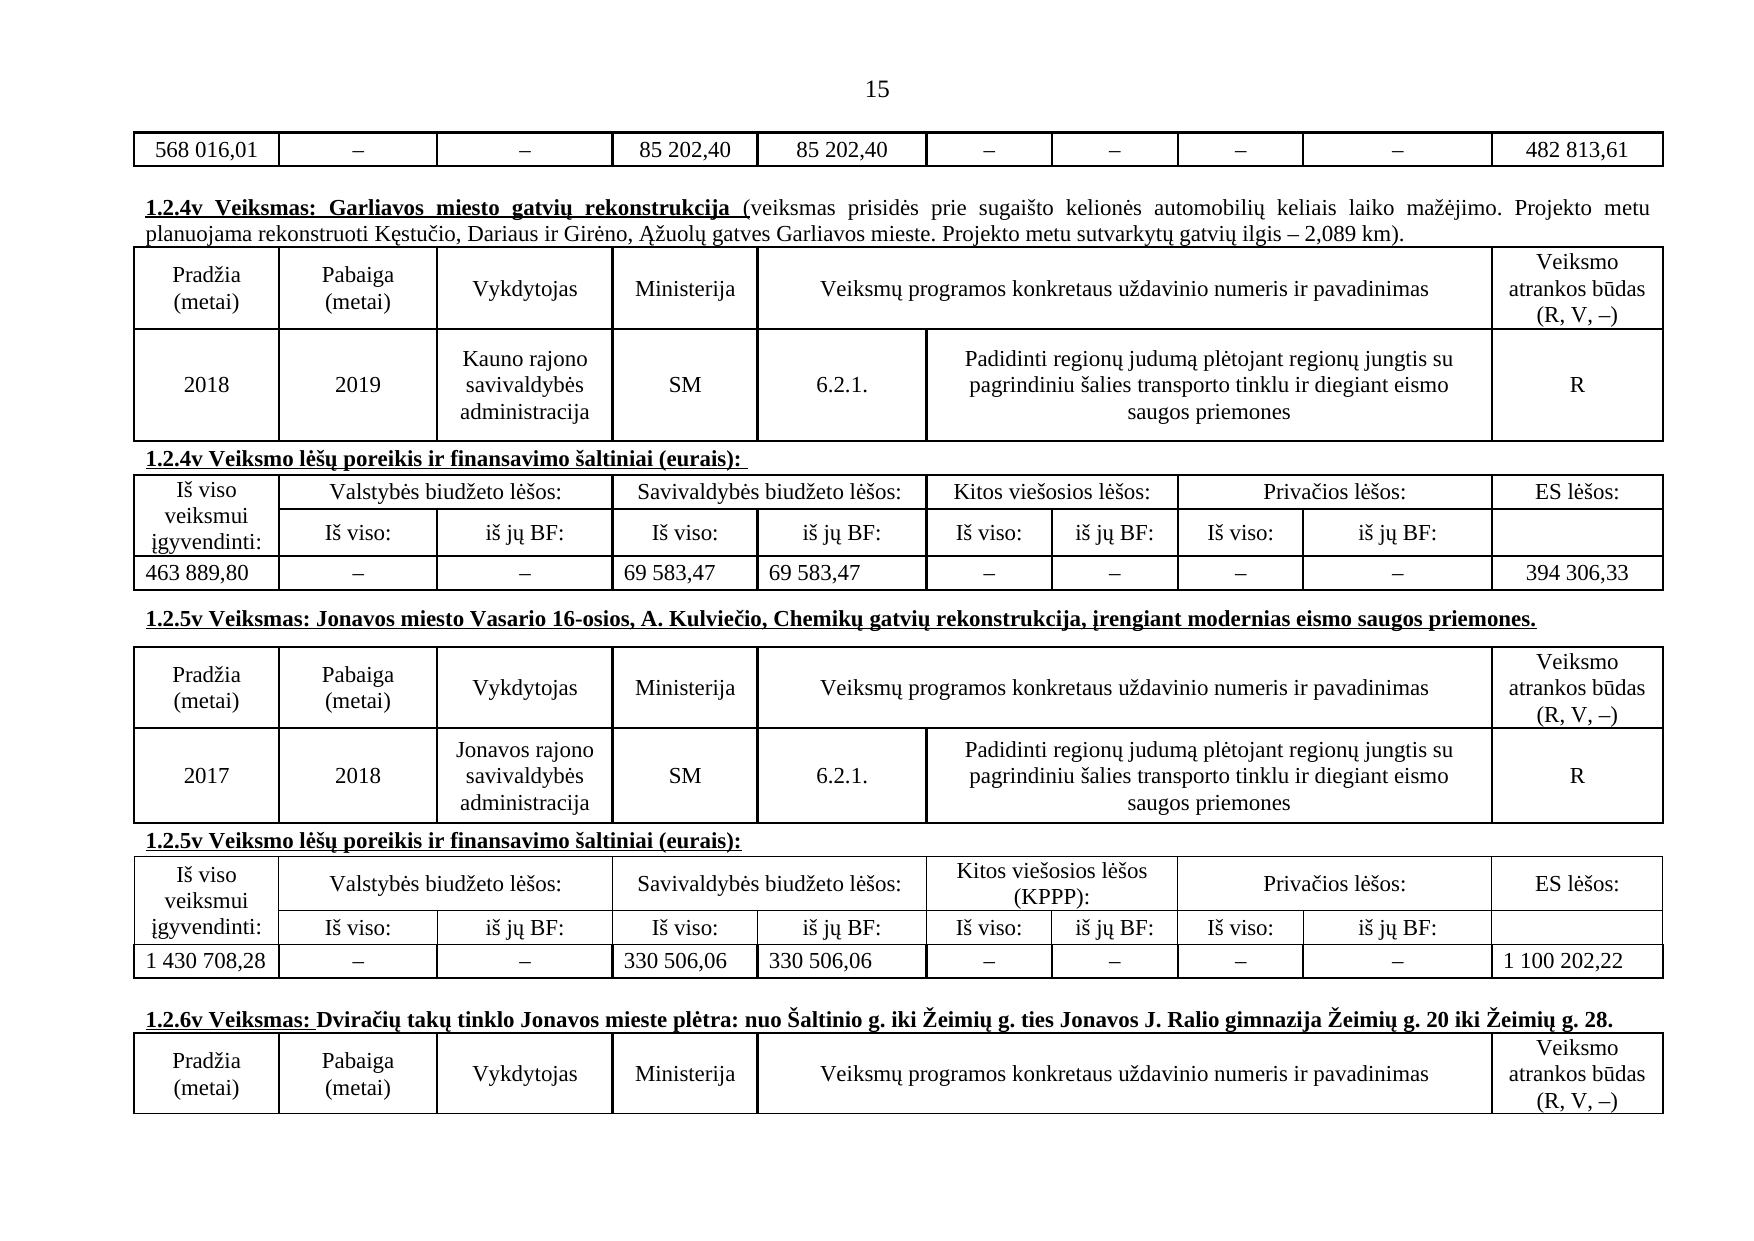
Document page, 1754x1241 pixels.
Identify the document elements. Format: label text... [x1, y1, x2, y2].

table_cell Savivaldybės biudžeto lėšos: [614, 476, 925, 507]
table_cell – [280, 134, 436, 165]
table_cell – [438, 557, 611, 588]
table_cell 568 016,01 [135, 134, 278, 165]
table_cell [1663, 165, 1692, 246]
table_cell Savivaldybės biudžeto lėšos: [613, 857, 926, 910]
table_cell – [928, 945, 1051, 977]
table_cell Veiksmo atrankos būdas (R, V, –) [1493, 1034, 1662, 1113]
table_cell – [1179, 557, 1302, 588]
table_cell [1492, 911, 1662, 943]
table_cell Veiksmo atrankos būdas (R, V, –) [1493, 648, 1662, 727]
table_cell – [280, 945, 436, 977]
table_cell 69 583,47 [759, 557, 925, 588]
table_cell Iš viso: [1178, 911, 1303, 943]
table_cell [1664, 508, 1692, 555]
table_cell Pradžia (metai) [135, 648, 278, 727]
table_cell iš jų BF: [438, 510, 611, 555]
table_cell [128, 977, 134, 1032]
table_cell 1 100 202,22 [1493, 945, 1662, 977]
table_cell Valstybės biudžeto lėšos: [280, 476, 611, 507]
table_cell Pradžia (metai) [135, 248, 278, 327]
table_cell Iš viso: [928, 510, 1051, 555]
table_cell iš jų BF: [1304, 911, 1491, 943]
table_cell iš jų BF: [1052, 911, 1177, 943]
table_cell Vykdytojas [438, 248, 611, 327]
table_cell [128, 165, 134, 246]
table_cell 2017 [135, 729, 278, 822]
table_cell 1.2.5v Veiksmo lėšų poreikis ir finansavimo šaltiniai (eurais): [134, 824, 1663, 856]
table_cell [128, 856, 134, 910]
table_cell Veiksmų programos konkretaus uždavinio numeris ir pavadinimas [759, 648, 1491, 727]
table_cell [128, 246, 133, 327]
table_cell [128, 910, 134, 943]
table_cell – [1053, 945, 1177, 977]
table_cell SM [614, 330, 756, 440]
table_cell – [438, 945, 611, 977]
table_cell 1 430 708,28 [135, 945, 278, 977]
table_cell [1663, 910, 1692, 943]
table_cell 2018 [280, 729, 436, 822]
table_cell [1663, 440, 1692, 474]
table_cell – [928, 557, 1051, 588]
table_cell Pabaiga (metai) [280, 248, 436, 327]
table_cell [1663, 856, 1692, 910]
table_cell Padidinti regionų judumą plėtojant regionų jungtis su pagrindiniu šalies transporto tinklu ir diegiant eismo saugos priemones [928, 330, 1491, 440]
table_cell 1.2.4v Veiksmo lėšų poreikis ir finansavimo šaltiniai (eurais): [134, 442, 1663, 474]
table_cell Ministerija [614, 1034, 756, 1113]
table_cell R [1493, 729, 1662, 822]
table_cell 85 202,40 [614, 134, 756, 165]
table_cell 2019 [280, 330, 436, 440]
table_cell – [1179, 134, 1302, 165]
table_cell – [928, 134, 1051, 165]
table_cell Padidinti regionų judumą plėtojant regionų jungtis su pagrindiniu šalies transporto tinklu ir diegiant eismo saugos priemones [928, 729, 1491, 822]
table_cell 85 202,40 [759, 134, 925, 165]
table_cell Iš viso veiksmui įgyvendinti: [135, 857, 278, 943]
table_cell Iš viso: [613, 911, 757, 943]
table_cell [128, 646, 133, 727]
table_cell [128, 474, 133, 507]
table_cell [1663, 822, 1692, 856]
table_cell 1.2.4v Veiksmas: Garliavos miesto gatvių rekonstrukcija (veiksmas prisidės prie sugaišto kelionės automobilių keliais laiko mažėjimo. Projekto metu planuojama rekonstruoti Kęstučio, Dariaus ir Girėno, Ąžuolų gatves Garliavos mieste. Projekto metu sutvarkytų gatvių ilgis – 2,089 km). [134, 167, 1663, 246]
table_cell Iš viso veiksmui įgyvendinti: [135, 476, 278, 555]
table_cell [1664, 474, 1692, 507]
table_cell 1.2.5v Veiksmas: Jonavos miesto Vasario 16-osios, A. Kulviečio, Chemikų gatvių rekonstrukcija, įrengiant modernias eismo saugos priemones. [134, 591, 1663, 646]
table_cell [1493, 510, 1662, 555]
table_cell [1664, 328, 1692, 440]
table_cell Jonavos rajono savivaldybės administracija [438, 729, 611, 822]
table_cell 482 813,61 [1493, 134, 1662, 165]
table_cell Iš viso: [927, 911, 1051, 943]
table_cell 1.2.6v Veiksmas: Dviračių takų tinklo Jonavos mieste plėtra: nuo Šaltinio g. iki Žeimių g. ties Jonavos J. Ralio gimnazija Žeimių g. 20 iki Žeimių g. 28. [134, 979, 1663, 1032]
table_cell Iš viso: [279, 911, 437, 943]
table_cell [1664, 555, 1692, 588]
table_cell – [1304, 945, 1491, 977]
table_cell Kauno rajono savivaldybės administracija [438, 330, 611, 440]
table_cell – [1304, 134, 1491, 165]
table_cell Veiksmų programos konkretaus uždavinio numeris ir pavadinimas [759, 1034, 1491, 1113]
table_cell Pabaiga (metai) [280, 1034, 436, 1113]
table_cell [1664, 131, 1692, 165]
table_cell Privačios lėšos: [1179, 476, 1491, 507]
table_cell ES lėšos: [1493, 476, 1662, 507]
table_cell iš jų BF: [1304, 510, 1491, 555]
table_cell ES lėšos: [1492, 857, 1662, 910]
table_cell [128, 727, 133, 822]
table_cell 463 889,80 [135, 557, 278, 588]
table_cell [128, 328, 133, 440]
table_cell [128, 944, 133, 977]
table_cell [1664, 646, 1692, 727]
table_cell 330 506,06 [614, 945, 756, 977]
table_cell – [1053, 134, 1177, 165]
table_cell 394 306,33 [1493, 557, 1662, 588]
table_cell – [438, 134, 611, 165]
table_cell R [1493, 330, 1662, 440]
table_cell iš jų BF: [758, 911, 926, 943]
table_cell iš jų BF: [438, 911, 612, 943]
table_cell [128, 822, 134, 856]
table_cell 330 506,06 [759, 945, 925, 977]
table_cell Vykdytojas [438, 1034, 611, 1113]
table_cell 69 583,47 [614, 557, 756, 588]
table_cell 6.2.1. [759, 729, 925, 822]
table_cell [1664, 727, 1692, 822]
table_cell Vykdytojas [438, 648, 611, 727]
table_cell iš jų BF: [1053, 510, 1177, 555]
table_cell iš jų BF: [759, 510, 925, 555]
table_cell [1663, 589, 1692, 646]
table_cell Pradžia (metai) [135, 1034, 278, 1113]
table_cell Iš viso: [280, 510, 436, 555]
table_cell – [1053, 557, 1177, 588]
table_cell Veiksmo atrankos būdas (R, V, –) [1493, 248, 1662, 327]
table_cell Privačios lėšos: [1178, 857, 1491, 910]
table_cell Valstybės biudžeto lėšos: [279, 857, 612, 910]
table_cell [128, 555, 133, 588]
table_cell [1664, 246, 1692, 327]
table_cell Iš viso: [614, 510, 756, 555]
table_cell Iš viso: [1179, 510, 1302, 555]
table_cell Ministerija [614, 248, 756, 327]
table_cell – [1304, 557, 1491, 588]
table_cell [128, 508, 133, 555]
table_cell SM [614, 729, 756, 822]
table_cell [128, 589, 134, 646]
table_cell [128, 131, 133, 165]
table_cell 6.2.1. [759, 330, 925, 440]
table_cell [128, 1032, 133, 1113]
table_cell [1663, 977, 1692, 1032]
table_cell Pabaiga (metai) [280, 648, 436, 727]
table_cell – [280, 557, 436, 588]
table_cell – [1179, 945, 1302, 977]
table_cell 2018 [135, 330, 278, 440]
table_cell [128, 440, 134, 474]
table_cell Ministerija [614, 648, 756, 727]
table_cell [1664, 944, 1692, 977]
table_cell Kitos viešosios lėšos: [928, 476, 1177, 507]
table_cell Veiksmų programos konkretaus uždavinio numeris ir pavadinimas [759, 248, 1491, 327]
table_cell [1664, 1032, 1692, 1113]
table_cell Kitos viešosios lėšos (KPPP): [927, 857, 1177, 910]
